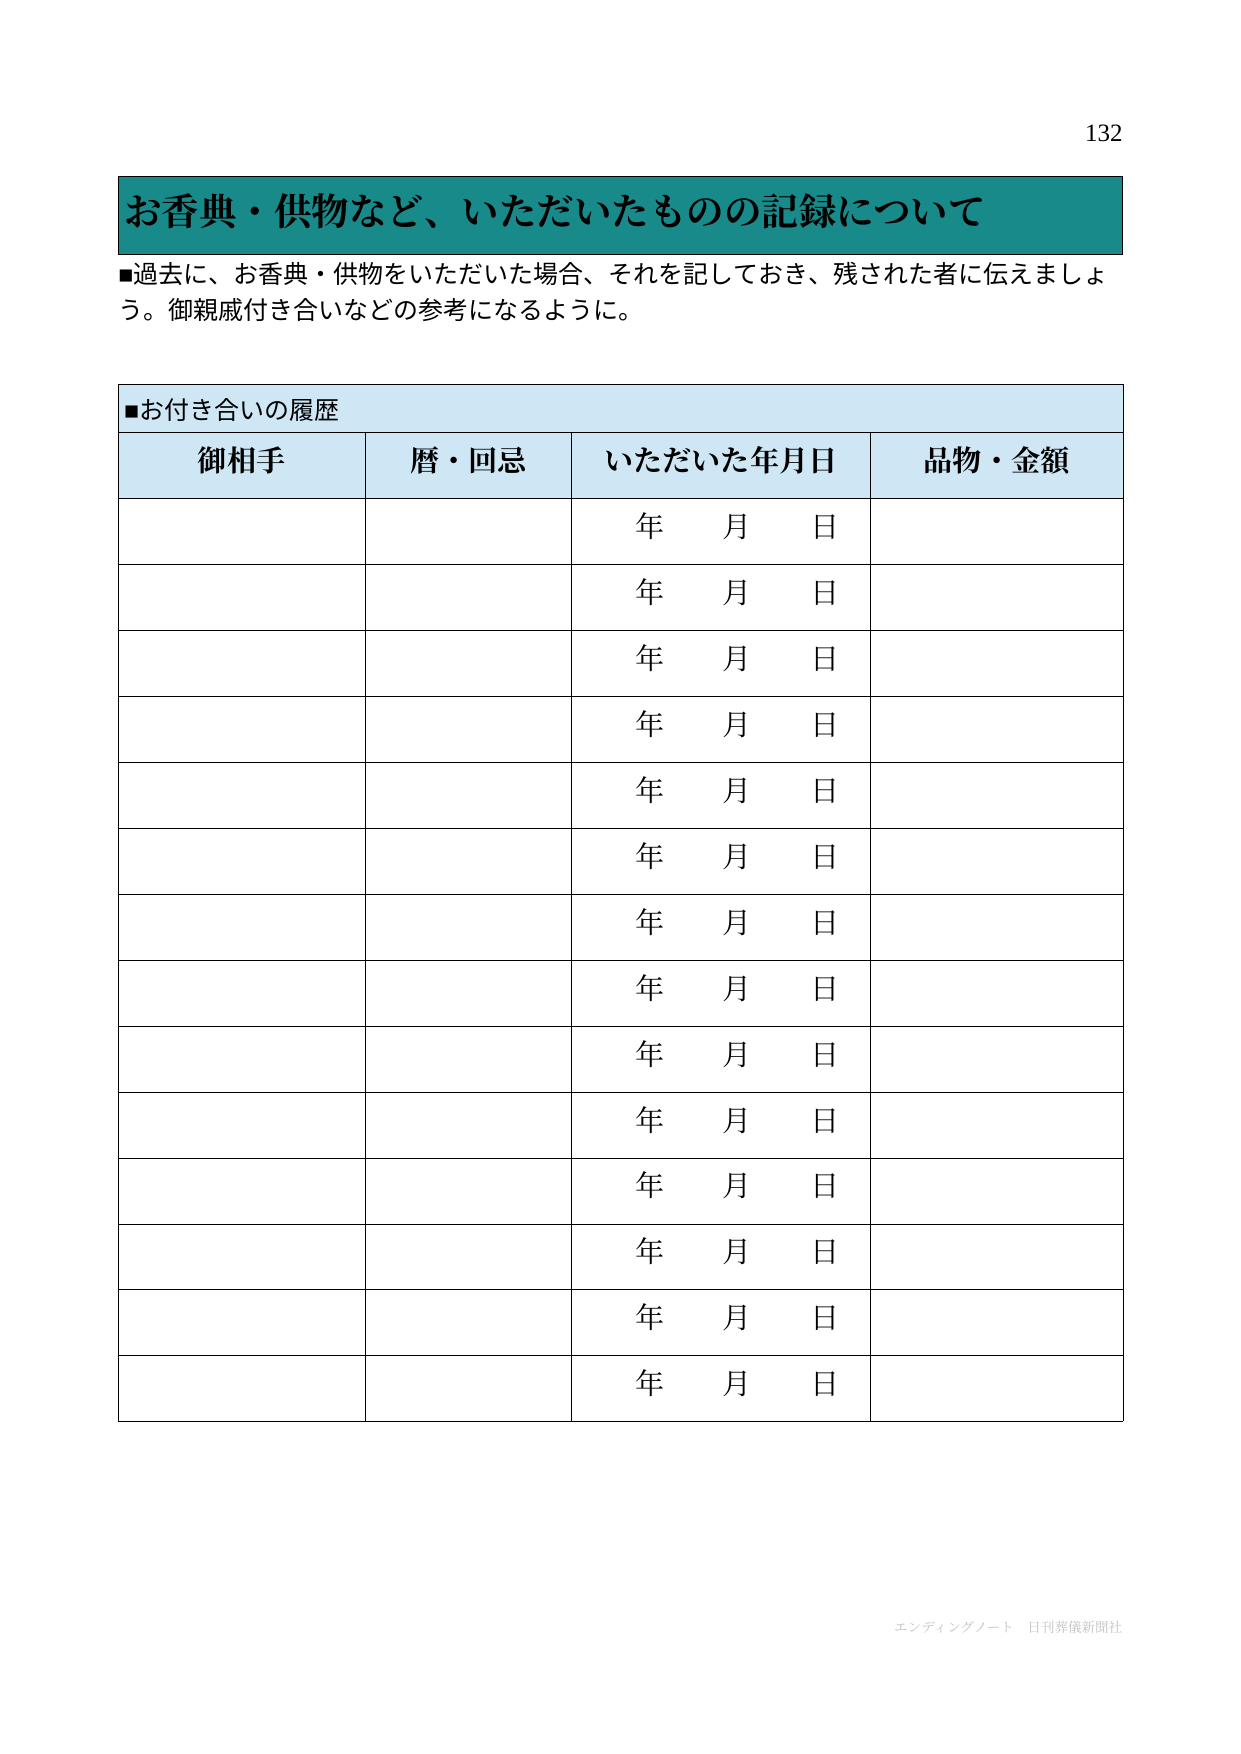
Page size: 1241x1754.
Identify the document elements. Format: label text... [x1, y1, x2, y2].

table_cell 年 月 日 [572, 895, 870, 960]
table_cell [119, 829, 365, 894]
table_cell [871, 1159, 1123, 1223]
table_cell 年 月 日 [572, 1027, 870, 1092]
table_cell [366, 1027, 571, 1092]
table_cell [871, 631, 1123, 696]
table_cell [366, 763, 571, 828]
table_cell 年 月 日 [572, 829, 870, 894]
table_cell [119, 697, 365, 762]
table_cell [119, 763, 365, 828]
table_cell 年 月 日 [572, 499, 870, 564]
table_cell [366, 895, 571, 960]
table_cell 年 月 日 [572, 1225, 870, 1289]
table_cell [119, 1225, 365, 1289]
table_cell 年 月 日 [572, 961, 870, 1026]
table_cell [366, 829, 571, 894]
table_cell [366, 1356, 571, 1421]
table_cell [871, 1027, 1123, 1092]
table_cell [119, 1290, 365, 1355]
table_cell 暦・回忌 [366, 433, 571, 498]
table_cell [119, 895, 365, 960]
table_cell 年 月 日 [572, 1356, 870, 1421]
table_cell [119, 1159, 365, 1223]
table_cell [871, 895, 1123, 960]
table_cell 年 月 日 [572, 1290, 870, 1355]
table_cell 年 月 日 [572, 697, 870, 762]
table_cell [871, 1356, 1123, 1421]
table_cell [871, 763, 1123, 828]
table_cell [366, 565, 571, 630]
table_cell [871, 1290, 1123, 1355]
table_cell [871, 829, 1123, 894]
table_header ■お付き合いの履歴 [119, 385, 1123, 432]
table_header お香典・供物など、いただいたものの記録について [119, 177, 1122, 254]
table_cell [119, 631, 365, 696]
table_cell [366, 1225, 571, 1289]
table_cell [366, 499, 571, 564]
table_cell [366, 631, 571, 696]
table_cell [366, 1290, 571, 1355]
table_cell 年 月 日 [572, 1159, 870, 1223]
table_cell [119, 1093, 365, 1157]
table_cell [119, 1356, 365, 1421]
table_cell [366, 1093, 571, 1157]
table_cell [366, 697, 571, 762]
table_cell [871, 1225, 1123, 1289]
table_cell [119, 565, 365, 630]
text ■過去に、お香典・供物をいただいた場合、それを記しておき、残された者に伝えましょう。御親戚付き合いなどの参考になるように。 [118, 255, 1122, 327]
table_cell [119, 499, 365, 564]
table_cell [871, 1093, 1123, 1157]
table_cell [119, 1027, 365, 1092]
table_cell [119, 961, 365, 1026]
table_cell [366, 961, 571, 1026]
table_cell 年 月 日 [572, 565, 870, 630]
table_cell 品物・金額 [871, 433, 1123, 498]
table_cell [871, 565, 1123, 630]
table_cell [871, 499, 1123, 564]
table_cell 年 月 日 [572, 1093, 870, 1157]
table_cell 御相手 [119, 433, 365, 498]
table_cell [871, 697, 1123, 762]
table_cell [871, 961, 1123, 1026]
table_cell [366, 1159, 571, 1223]
table_cell 年 月 日 [572, 631, 870, 696]
table_cell 年 月 日 [572, 763, 870, 828]
table_cell いただいた年月日 [572, 433, 870, 498]
